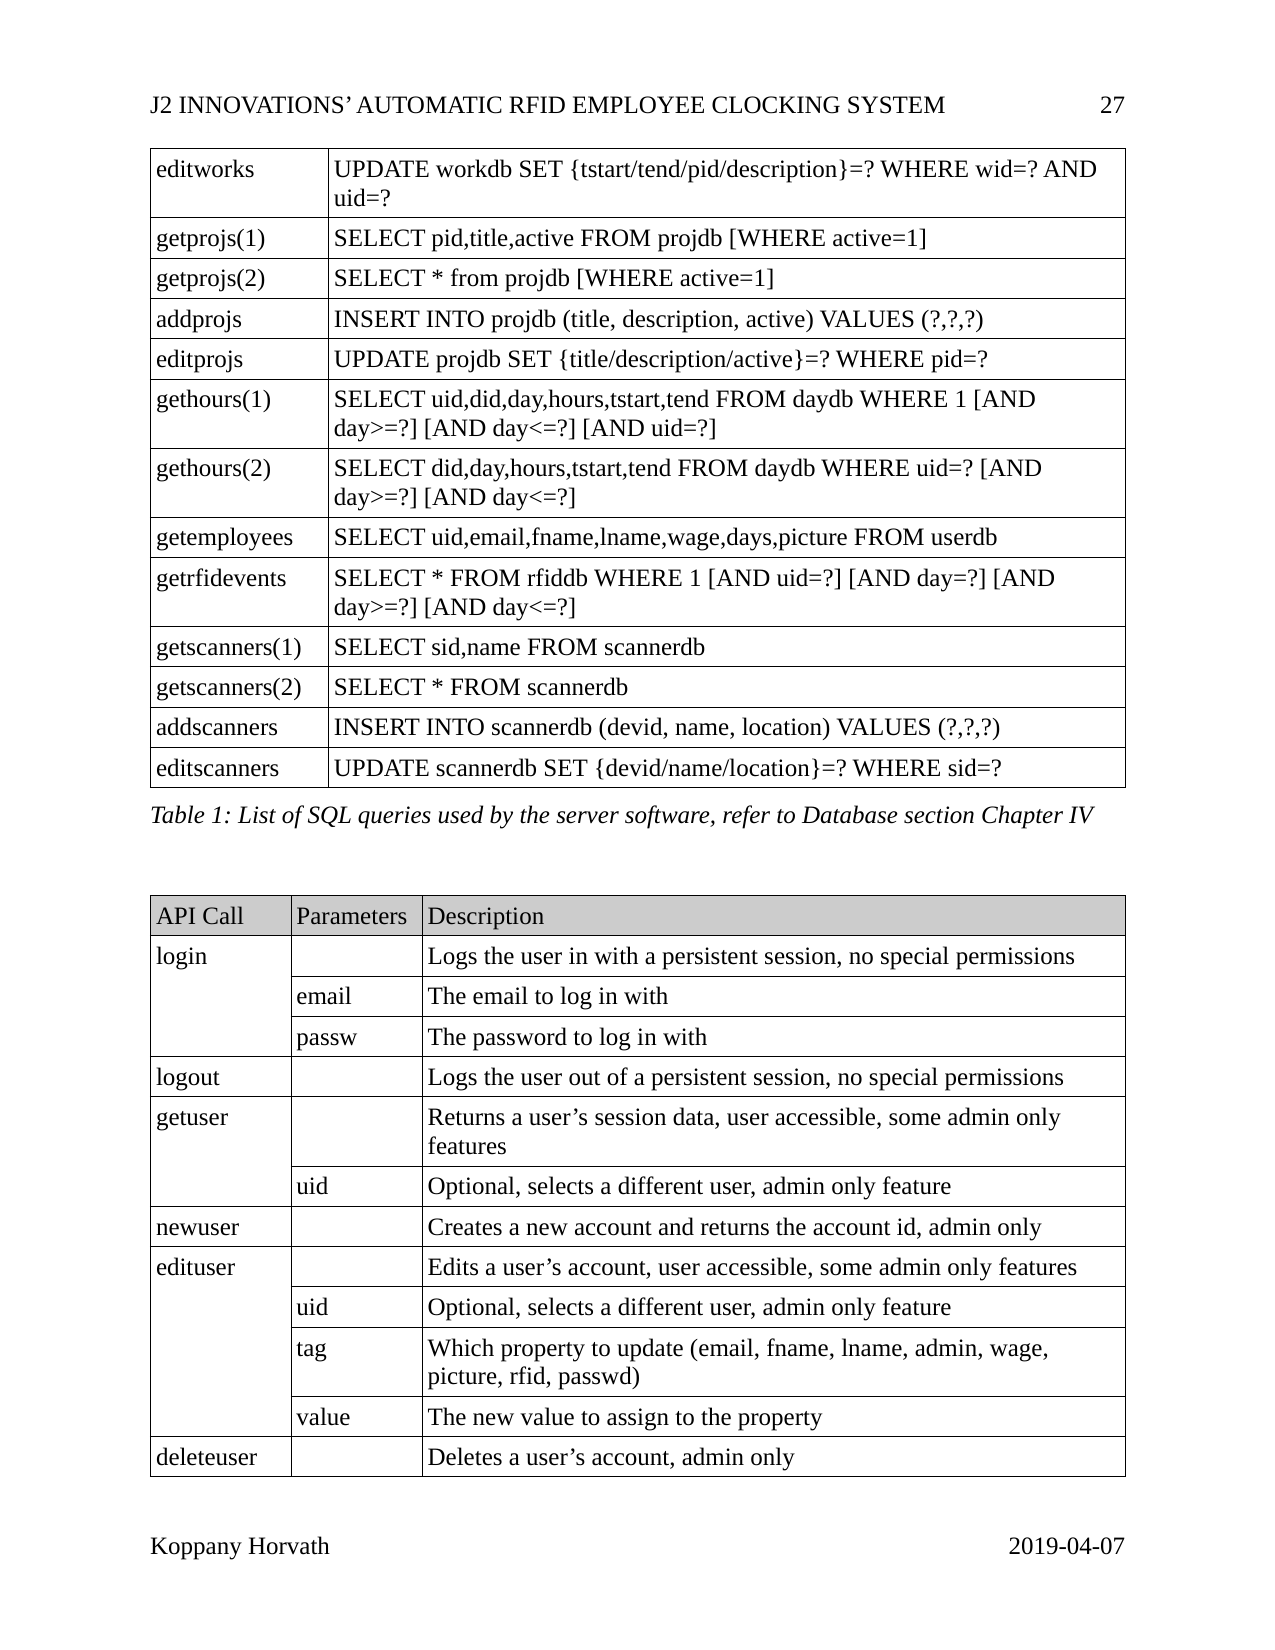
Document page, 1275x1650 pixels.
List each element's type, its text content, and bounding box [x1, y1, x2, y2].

table_cell newuser [151, 1207, 291, 1246]
table_cell SELECT * from projdb [WHERE active=1] [329, 259, 1125, 298]
table_cell The password to log in with [423, 1017, 1125, 1056]
table_header API Call [151, 896, 291, 935]
table_cell getprojs(1) [151, 218, 328, 258]
table_cell Edits a user’s account, user accessible, some admin only features [423, 1247, 1125, 1286]
table_cell SELECT uid,did,day,hours,tstart,tend FROM daydb WHERE 1 [AND day>=?] [AND day<=?] [AND uid=?] [329, 380, 1125, 448]
table_cell INSERT INTO projdb (title, description, active) VALUES (?,?,?) [329, 299, 1125, 338]
table_cell [292, 1247, 422, 1286]
table_cell SELECT uid,email,fname,lname,wage,days,picture FROM userdb [329, 518, 1125, 557]
table_cell editscanners [151, 748, 328, 787]
table_cell Optional, selects a different user, admin only feature [423, 1167, 1125, 1206]
table_cell getscanners(2) [151, 667, 328, 707]
table_cell email [292, 977, 422, 1016]
table_cell The new value to assign to the property [423, 1397, 1125, 1436]
table_cell editprojs [151, 339, 328, 378]
table_cell Logs the user in with a persistent session, no special permissions [423, 936, 1125, 976]
table_header Parameters [292, 896, 422, 935]
table_cell [292, 1207, 422, 1246]
table_cell SELECT * FROM scannerdb [329, 667, 1125, 707]
table_cell SELECT sid,name FROM scannerdb [329, 627, 1125, 666]
table_cell UPDATE scannerdb SET {devid/name/location}=? WHERE sid=? [329, 748, 1125, 787]
table_cell UPDATE workdb SET {tstart/tend/pid/description}=? WHERE wid=? AND uid=? [329, 149, 1125, 217]
table_cell gethours(1) [151, 380, 328, 448]
table_cell edituser [151, 1247, 291, 1436]
table_cell Logs the user out of a persistent session, no special permissions [423, 1057, 1125, 1096]
table_cell SELECT pid,title,active FROM projdb [WHERE active=1] [329, 218, 1125, 258]
table_header Description [423, 896, 1125, 935]
text Table 1: List of SQL queries used by the server software, refer to Database section Chapter IV [150, 800, 1125, 829]
table_cell getrfidevents [151, 558, 328, 626]
table_cell passw [292, 1017, 422, 1056]
table_cell getuser [151, 1097, 291, 1206]
table_cell INSERT INTO scannerdb (devid, name, location) VALUES (?,?,?) [329, 708, 1125, 747]
table_cell value [292, 1397, 422, 1436]
table_cell Which property to update (email, fname, lname, admin, wage, picture, rfid, passwd) [423, 1328, 1125, 1396]
table_cell getprojs(2) [151, 259, 328, 298]
table_cell Deletes a user’s account, admin only [423, 1437, 1125, 1476]
table_cell addscanners [151, 708, 328, 747]
table_cell [292, 1097, 422, 1166]
table_cell uid [292, 1167, 422, 1206]
table_cell Returns a user’s session data, user accessible, some admin only features [423, 1097, 1125, 1166]
table_cell gethours(2) [151, 449, 328, 517]
table_cell [292, 1057, 422, 1096]
table_cell [292, 936, 422, 976]
table_cell [292, 1437, 422, 1476]
table_cell addprojs [151, 299, 328, 338]
table_cell Optional, selects a different user, admin only feature [423, 1287, 1125, 1327]
table_cell Creates a new account and returns the account id, admin only [423, 1207, 1125, 1246]
table_cell SELECT * FROM rfiddb WHERE 1 [AND uid=?] [AND day=?] [AND day>=?] [AND day<=?] [329, 558, 1125, 626]
table_cell tag [292, 1328, 422, 1396]
table_cell getemployees [151, 518, 328, 557]
table_cell UPDATE projdb SET {title/description/active}=? WHERE pid=? [329, 339, 1125, 378]
table_cell logout [151, 1057, 291, 1096]
table_cell uid [292, 1287, 422, 1327]
table_cell login [151, 936, 291, 1056]
table_cell deleteuser [151, 1437, 291, 1476]
table_cell editworks [151, 149, 328, 217]
table_cell The email to log in with [423, 977, 1125, 1016]
table_cell getscanners(1) [151, 627, 328, 666]
table_cell SELECT did,day,hours,tstart,tend FROM daydb WHERE uid=? [AND day>=?] [AND day<=?] [329, 449, 1125, 517]
